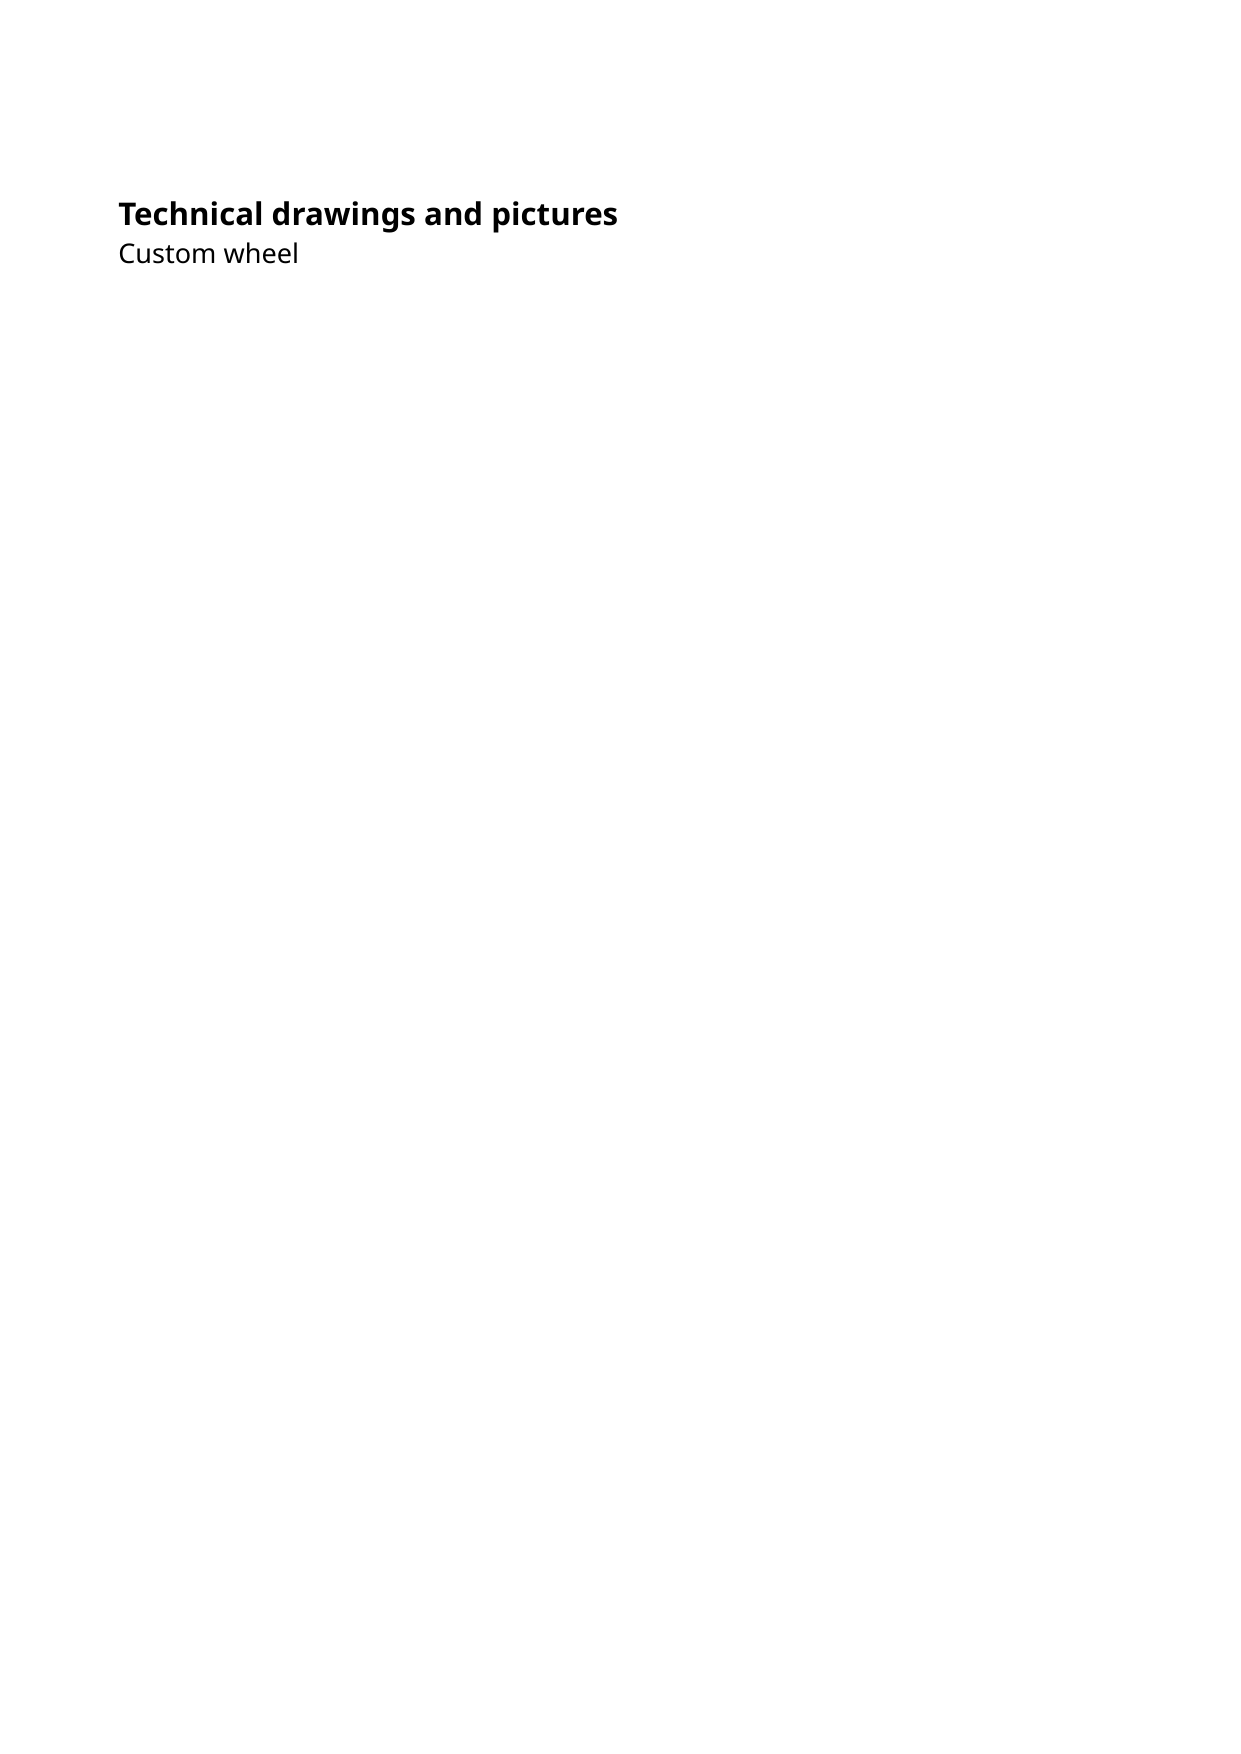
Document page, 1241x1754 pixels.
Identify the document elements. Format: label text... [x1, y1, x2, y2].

text Custom wheel [118, 234, 1122, 271]
text Technical drawings and pictures [118, 192, 1122, 234]
